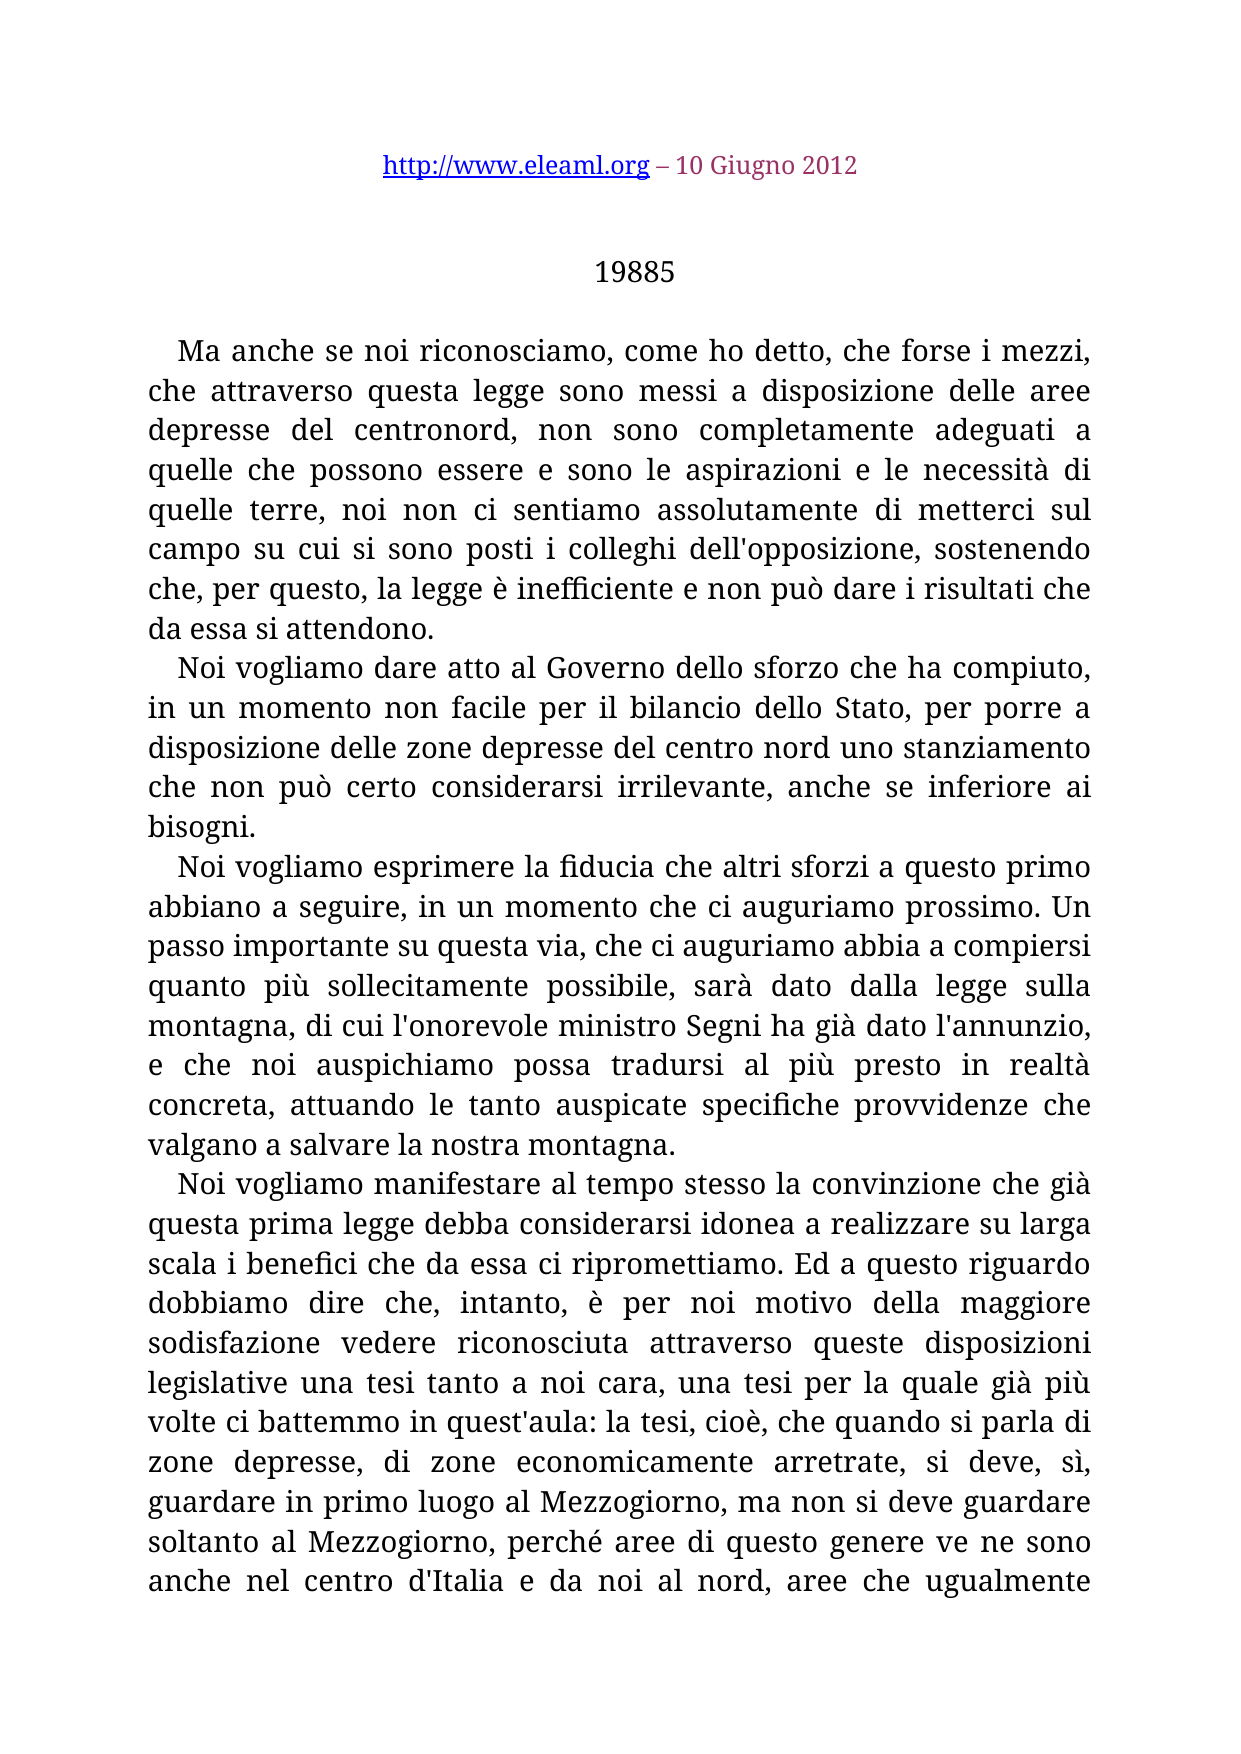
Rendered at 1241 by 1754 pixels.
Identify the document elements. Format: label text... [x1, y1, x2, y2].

text 19885 [148, 251, 1093, 291]
text Ma anche se noi riconosciamo, come ho detto, che forse i mezzi, che attraverso questa legge sono messi a disposizione delle aree depresse del centronord, non sono completamente adeguati a quelle che possono essere e sono le aspirazioni e le necessità di quelle terre, noi non ci sentiamo assolutamente di metterci sul campo su cui si sono posti i colleghi dell'opposizione, sostenendo che, per questo, la legge è inefficiente e non può dare i risultati che da essa si attendono. [148, 330, 1093, 648]
text Noi vogliamo dare atto al Governo dello sforzo che ha compiuto, in un momento non facile per il bilancio dello Stato, per porre a disposizione delle zone depresse del centro nord uno stanziamento che non può certo considerarsi irrilevante, anche se inferiore ai bisogni. [148, 648, 1093, 846]
text Noi vogliamo esprimere la fiducia che altri sforzi a questo primo abbiano a seguire, in un momento che ci auguriamo prossimo. Un passo importante su questa via, che ci auguriamo abbia a compiersi quanto più sollecitamente possibile, sarà dato dalla legge sulla montagna, di cui l'onorevole ministro Segni ha già dato l'annunzio, e che noi auspichiamo possa tradursi al più presto in realtà concreta, attuando le tanto auspicate specifiche provvidenze che valgano a salvare la nostra montagna. [148, 846, 1093, 1164]
text Noi vogliamo manifestare al tempo stesso la convinzione che già questa prima legge debba considerarsi idonea a realizzare su larga scala i benefici che da essa ci ripromettiamo. Ed a questo riguardo dobbiamo dire che, intanto, è per noi motivo della maggiore sodisfazione vedere riconosciuta attraverso queste disposizioni legislative una tesi tanto a noi cara, una tesi per la quale già più volte ci battemmo in quest'aula: la tesi, cioè, che quando si parla di zone depresse, di zone economicamente arretrate, si deve, sì, guardare in primo luogo al Mezzogiorno, ma non si deve guardare soltanto al Mezzogiorno, perché aree di questo genere ve ne sono anche nel centro d'Italia e da noi al nord, aree che ugualmente [148, 1164, 1093, 1600]
